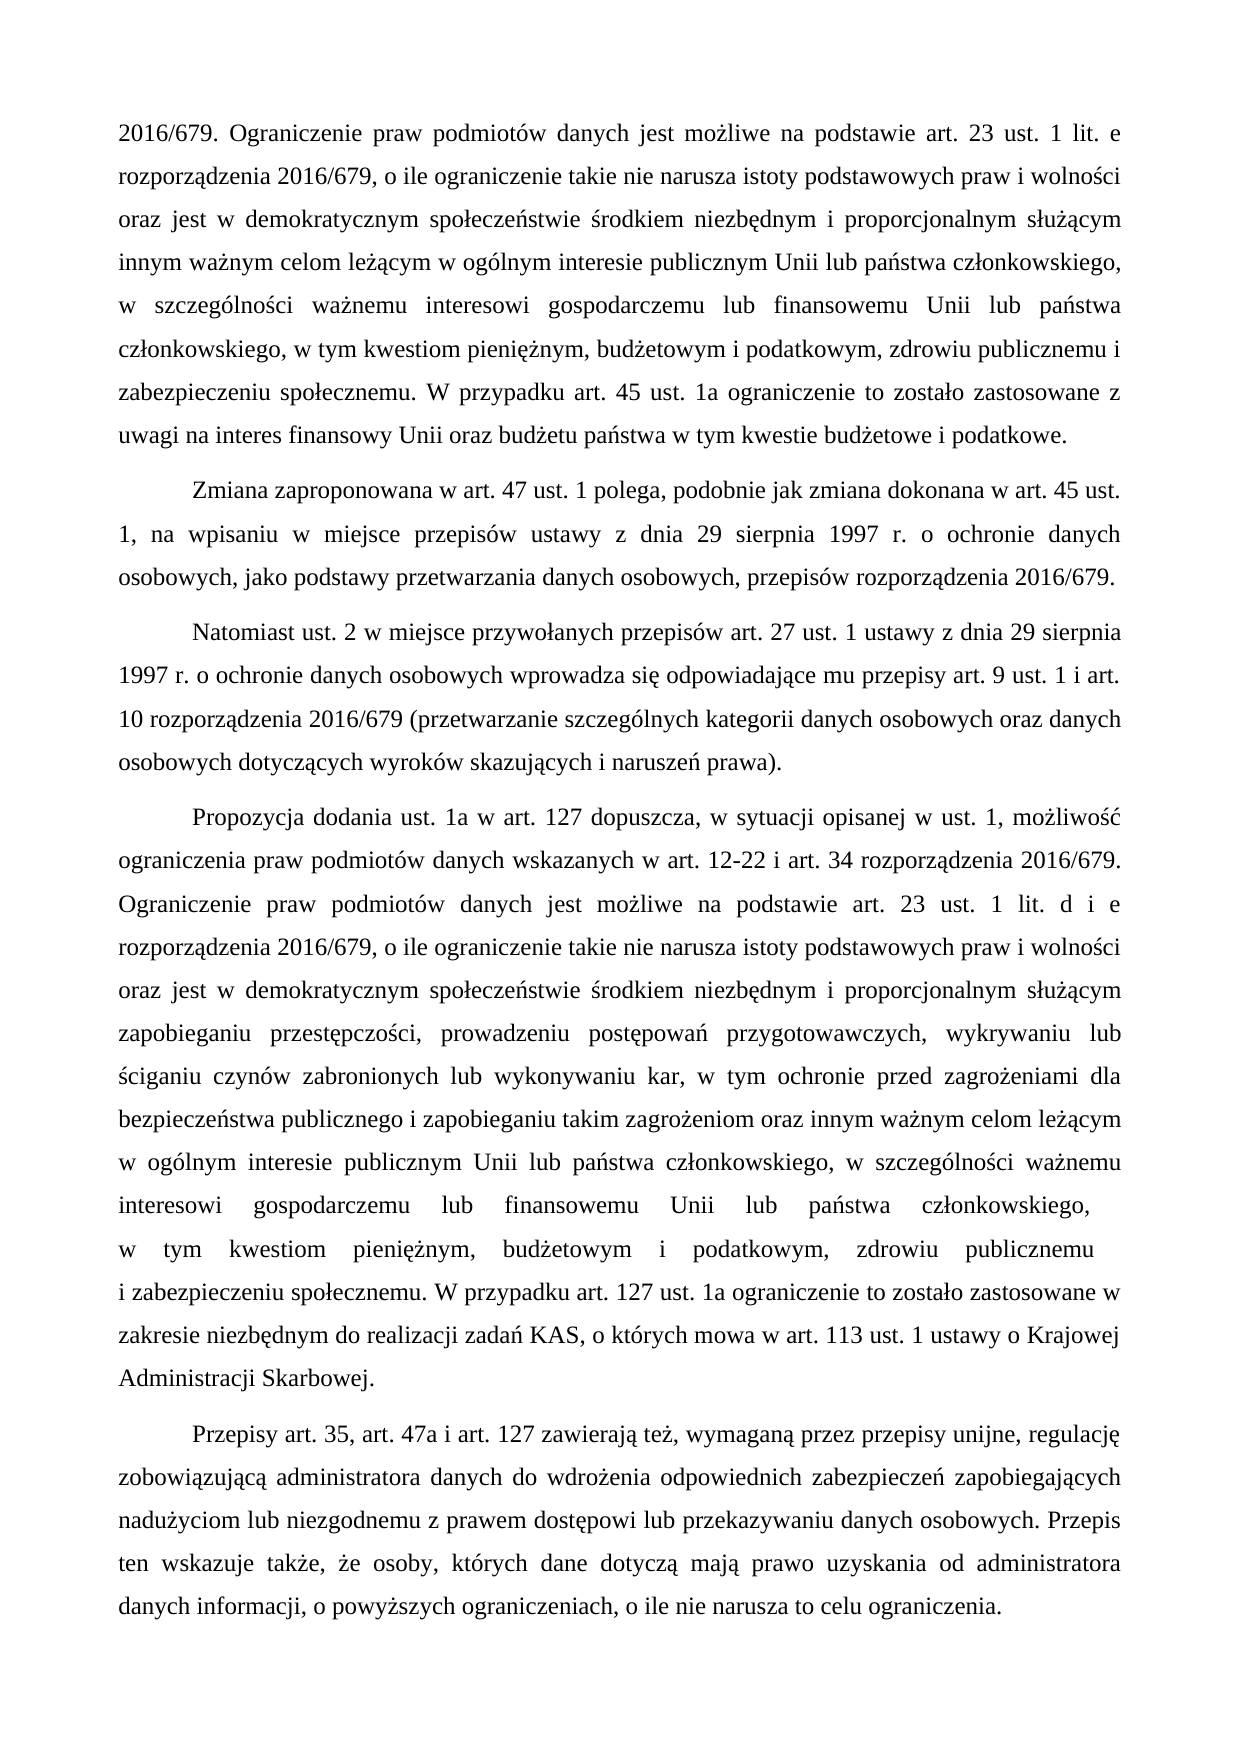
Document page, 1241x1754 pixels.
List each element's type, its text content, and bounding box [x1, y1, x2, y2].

text 2016/679. Ograniczenie praw podmiotów danych jest możliwe na podstawie art. 23 ust. 1 lit. e rozporządzenia 2016/679, o ile ograniczenie takie nie narusza istoty podstawowych praw i wolności oraz jest w demokratycznym społeczeństwie środkiem niezbędnym i proporcjonalnym służącym innym ważnym celom leżącym w ogólnym interesie publicznym Unii lub państwa członkowskiego, w szczególności ważnemu interesowi gospodarczemu lub finansowemu Unii lub państwa członkowskiego, w tym kwestiom pieniężnym, budżetowym i podatkowym, zdrowiu publicznemu i zabezpieczeniu społecznemu. W przypadku art. 45 ust. 1a ograniczenie to zostało zastosowane z uwagi na interes finansowy Unii oraz budżetu państwa w tym kwestie budżetowe i podatkowe. [118, 118, 1122, 449]
text Propozycja dodania ust. 1a w art. 127 dopuszcza, w sytuacji opisanej w ust. 1, możliwość ograniczenia praw podmiotów danych wskazanych w art. 12-22 i art. 34 rozporządzenia 2016/679. Ograniczenie praw podmiotów danych jest możliwe na podstawie art. 23 ust. 1 lit. d i e rozporządzenia 2016/679, o ile ograniczenie takie nie narusza istoty podstawowych praw i wolności oraz jest w demokratycznym społeczeństwie środkiem niezbędnym i proporcjonalnym służącym zapobieganiu przestępczości, prowadzeniu postępowań przygotowawczych, wykrywaniu lub ściganiu czynów zabronionych lub wykonywaniu kar, w tym ochronie przed zagrożeniami dla bezpieczeństwa publicznego i zapobieganiu takim zagrożeniom oraz innym ważnym celom leżącym w ogólnym interesie publicznym Unii lub państwa członkowskiego, w szczególności ważnemu interesowi gospodarczemu lub finansowemu Unii lub państwa członkowskiego, w tym kwestiom pieniężnym, budżetowym i podatkowym, zdrowiu publicznemu i zabezpieczeniu społecznemu. W przypadku art. 127 ust. 1a ograniczenie to zostało zastosowane w zakresie niezbędnym do realizacji zadań KAS, o których mowa w art. 113 ust. 1 ustawy o Krajowej Administracji Skarbowej. [118, 802, 1122, 1392]
text Przepisy art. 35, art. 47a i art. 127 zawierają też, wymaganą przez przepisy unijne, regulację zobowiązującą administratora danych do wdrożenia odpowiednich zabezpieczeń zapobiegających nadużyciom lub niezgodnemu z prawem dostępowi lub przekazywaniu danych osobowych. Przepis ten wskazuje także, że osoby, których dane dotyczą mają prawo uzyskania od administratora danych informacji, o powyższych ograniczeniach, o ile nie narusza to celu ograniczenia. [118, 1419, 1122, 1620]
text Natomiast ust. 2 w miejsce przywołanych przepisów art. 27 ust. 1 ustawy z dnia 29 sierpnia 1997 r. o ochronie danych osobowych wprowadza się odpowiadające mu przepisy art. 9 ust. 1 i art. 10 rozporządzenia 2016/679 (przetwarzanie szczególnych kategorii danych osobowych oraz danych osobowych dotyczących wyroków skazujących i naruszeń prawa). [118, 617, 1122, 776]
text Zmiana zaproponowana w art. 47 ust. 1 polega, podobnie jak zmiana dokonana w art. 45 ust. 1, na wpisaniu w miejsce przepisów ustawy z dnia 29 sierpnia 1997 r. o ochronie danych osobowych, jako podstawy przetwarzania danych osobowych, przepisów rozporządzenia 2016/679. [118, 476, 1122, 591]
